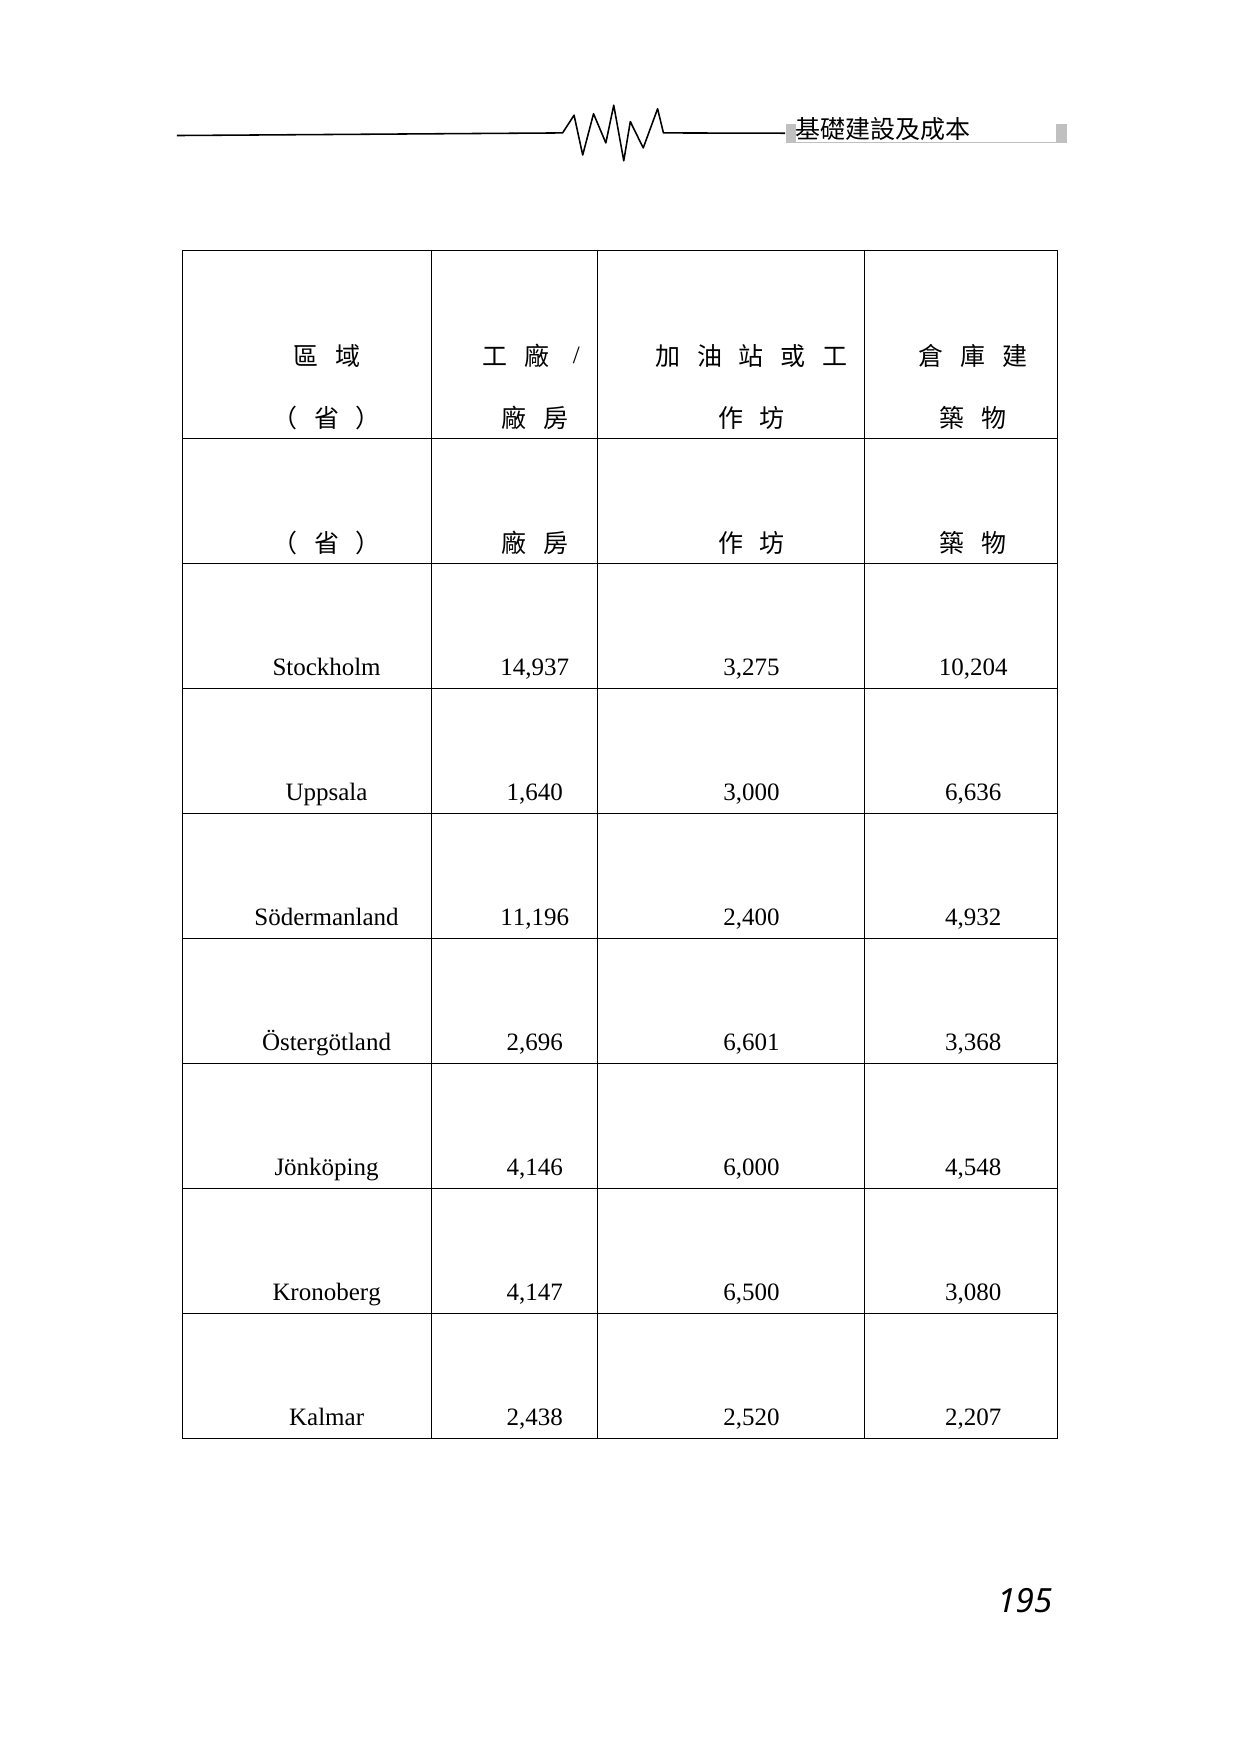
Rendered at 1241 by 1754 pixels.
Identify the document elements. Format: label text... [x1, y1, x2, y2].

table_cell 2,438 [432, 1314, 597, 1438]
table_cell 14,937 [432, 564, 597, 688]
table_cell 2,207 [865, 1314, 1057, 1438]
table_cell Uppsala [183, 689, 431, 813]
table_header 加油站或工作坊 [598, 439, 864, 563]
table_cell 1,640 [432, 689, 597, 813]
table_cell 10,204 [865, 564, 1057, 688]
table_header 區域（省） [183, 439, 431, 563]
table_cell Jönköping [183, 1064, 431, 1188]
table_header 工廠/廠房 [432, 439, 597, 563]
table_cell Stockholm [183, 564, 431, 688]
table_cell 4,548 [865, 1064, 1057, 1188]
table_cell 4,932 [865, 814, 1057, 938]
table_cell 6,500 [598, 1189, 864, 1313]
table_header 加油站或工作坊 [598, 251, 864, 438]
table_cell 6,000 [598, 1064, 864, 1188]
table_cell 3,368 [865, 939, 1057, 1063]
table_header 倉庫建築物 [865, 251, 1057, 438]
table_cell Kalmar [183, 1314, 431, 1438]
table_cell 6,601 [598, 939, 864, 1063]
table_cell 3,275 [598, 564, 864, 688]
table_cell 4,147 [432, 1189, 597, 1313]
table_cell Östergötland [183, 939, 431, 1063]
table_cell 2,520 [598, 1314, 864, 1438]
table_cell 3,000 [598, 689, 864, 813]
table_cell 6,636 [865, 689, 1057, 813]
table_cell 11,196 [432, 814, 597, 938]
table_cell 2,696 [432, 939, 597, 1063]
table_cell Södermanland [183, 814, 431, 938]
table_cell 3,080 [865, 1189, 1057, 1313]
table_header 區域（省） [183, 251, 431, 438]
table_header 工廠/廠房 [432, 251, 597, 438]
table_cell Kronoberg [183, 1189, 431, 1313]
table_cell 2,400 [598, 814, 864, 938]
table_cell 4,146 [432, 1064, 597, 1188]
table_header 倉庫建築物 [865, 439, 1057, 563]
